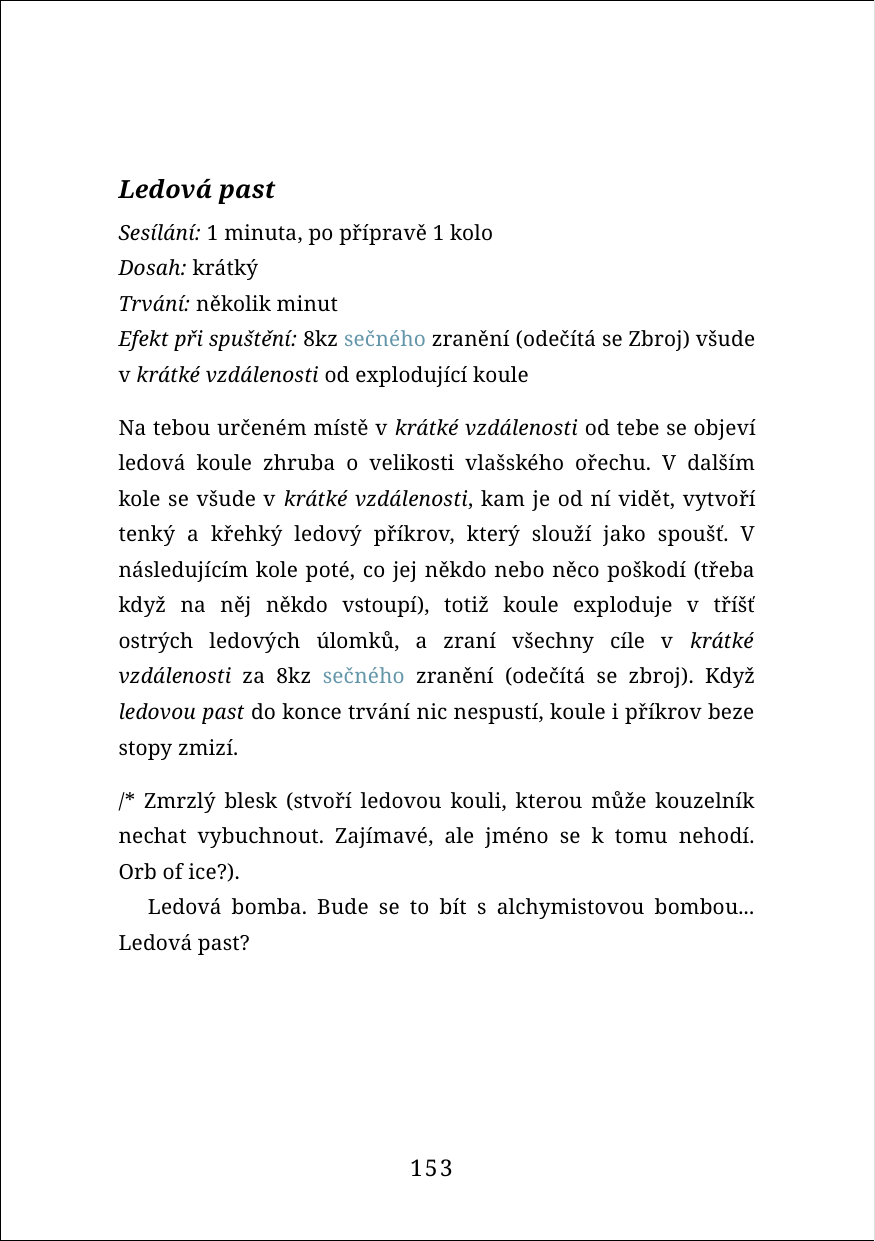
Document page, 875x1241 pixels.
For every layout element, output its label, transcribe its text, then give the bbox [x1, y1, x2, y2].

text Sesílání: 1 minuta, po přípravě 1 kolo Dosah: krátký Trvání: několik minut Efekt při spuštění: 8kz sečného zranění (odečítá se Zbroj) všude v krátké vzdálenosti od explodující koule [118, 218, 756, 388]
text Na tebou určeném místě v krátké vzdálenosti od tebe se objeví ledová koule zhruba o velikosti vlašského ořechu. V dalším kole se všude v krátké vzdálenosti, kam je od ní vidět, vytvoří tenký a křehký ledový příkrov, který slouží jako spoušť. V následujícím kole poté, co jej někdo nebo něco poškodí (třeba když na něj někdo vstoupí), totiž koule exploduje v tříšť ostrých ledových úlomků, a zraní všechny cíle v krátké vzdálenosti za 8kz sečného zranění (odečítá se zbroj). Když ledovou past do konce trvání nic nespustí, koule i příkrov beze stopy zmizí. [118, 413, 756, 761]
subtitle Ledová past [118, 172, 756, 206]
text /* Zmrzlý blesk (stvoří ledovou kouli, kterou může kouzelník nechat vybuchnout. Zajímavé, ale jméno se k tomu nehodí. Orb of ice?). Ledová bomba. Bude se to bít s alchymistovou bombou... Ledová past? [118, 786, 756, 956]
